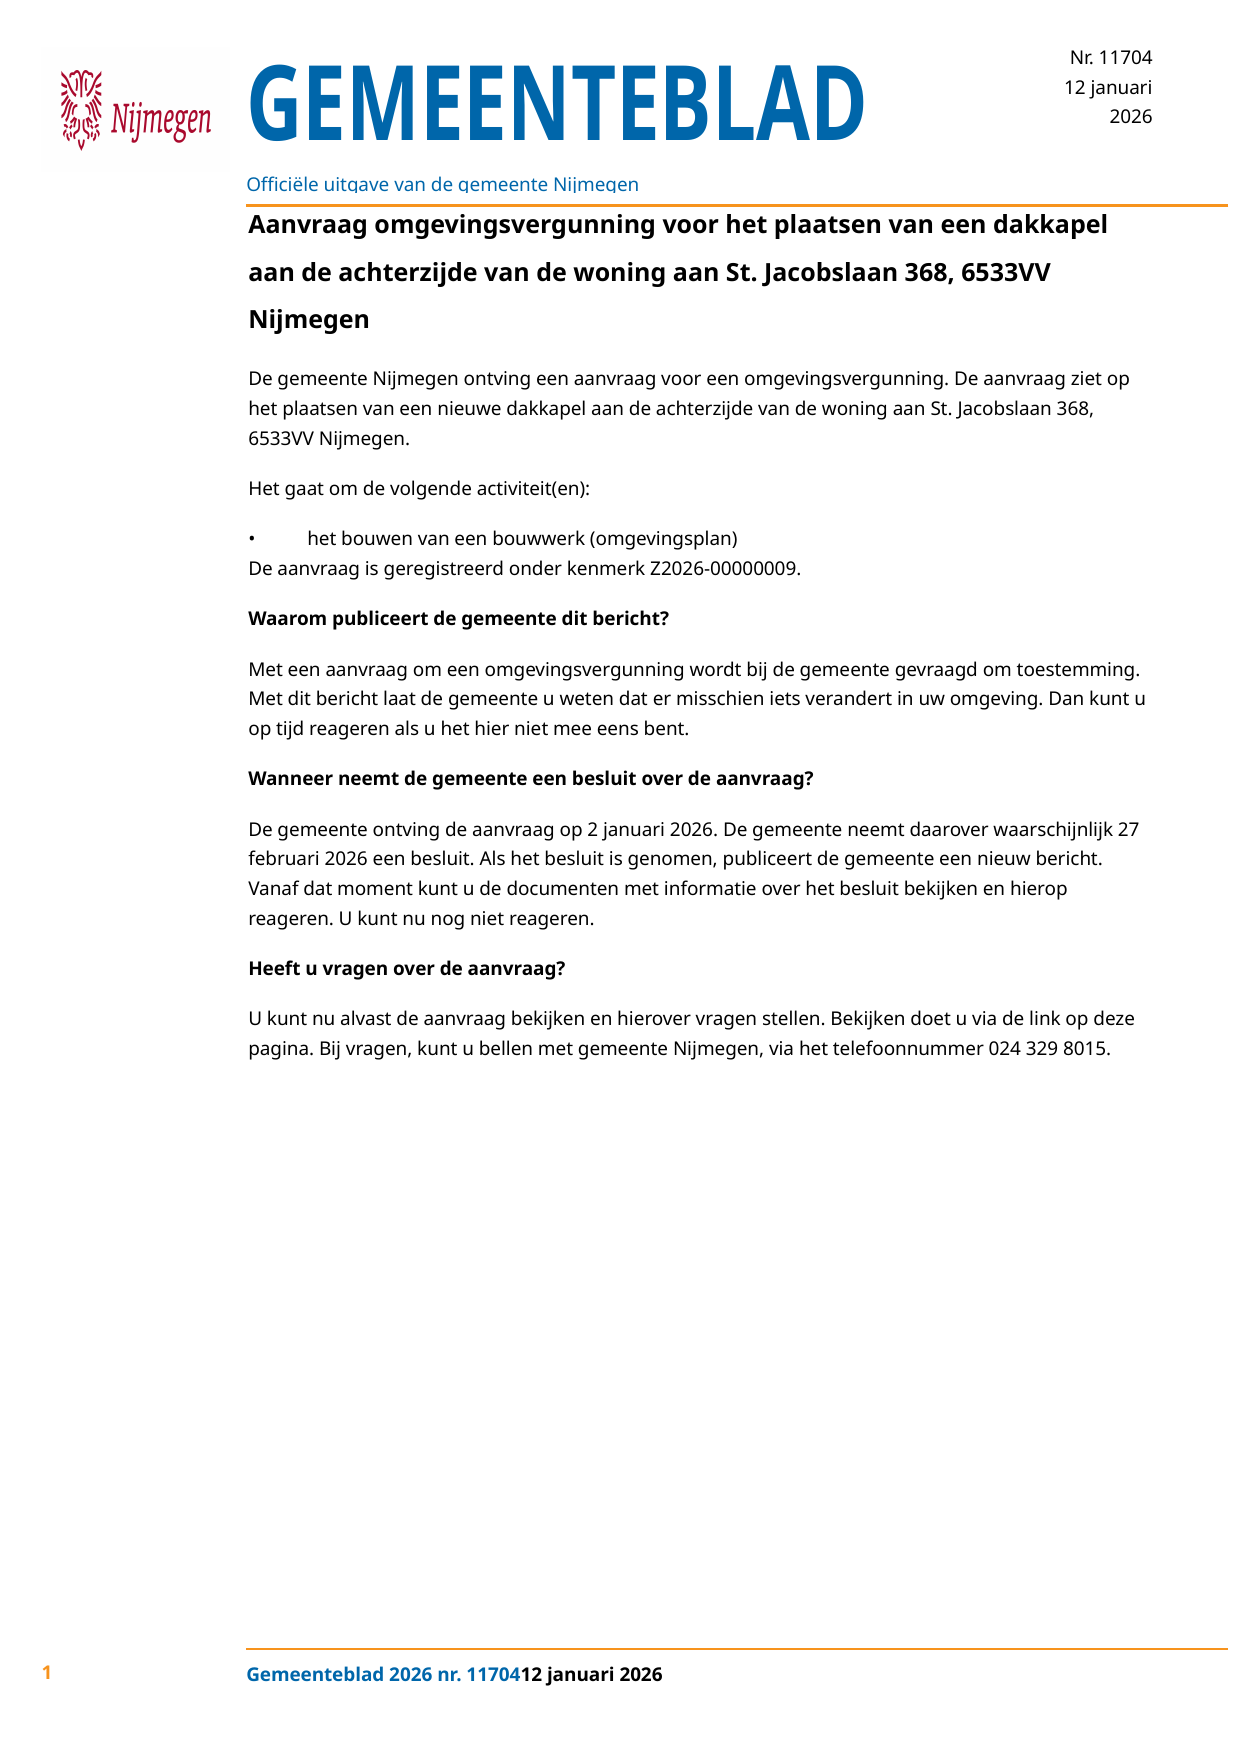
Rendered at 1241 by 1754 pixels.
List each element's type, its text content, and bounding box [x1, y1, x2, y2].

text Wanneer neemt de gemeente een besluit over de aanvraag? [248, 766, 1152, 791]
text U kunt nu alvast de aanvraag bekijken en hierover vragen stellen. Bekijken doet u via de link op deze pagina. Bij vragen, kunt u bellen met gemeente Nijmegen, via het telefoonnummer 024 329 8015. [248, 1006, 1152, 1061]
text Heeft u vragen over de aanvraag? [248, 955, 1152, 981]
text Met een aanvraag om een omgevingsvergunning wordt bij de gemeente gevraagd om toestemming. Met dit bericht laat de gemeente u weten dat er misschien iets verandert in uw omgeving. Dan kunt u op tijd reageren als u het hier niet mee eens bent. [248, 656, 1152, 741]
text Waarom publiceert de gemeente dit bericht? [248, 606, 1152, 631]
list het bouwen van een bouwwerk (omgevingsplan) [248, 526, 1152, 551]
text De gemeente Nijmegen ontving een aanvraag voor een omgevingsvergunning. De aanvraag ziet op het plaatsen van een nieuwe dakkapel aan de achterzijde van de woning aan St. Jacobslaan 368, 6533VV Nijmegen. [248, 366, 1152, 450]
text De gemeente ontving de aanvraag op 2 januari 2026. De gemeente neemt daarover waarschijnlijk 27 februari 2026 een besluit. Als het besluit is genomen, publiceert de gemeente een nieuw bericht. Vanaf dat moment kunt u de documenten met informatie over het besluit bekijken en hierop reageren. U kunt nu nog niet reageren. [248, 816, 1152, 930]
picture [41, 47, 231, 172]
text Het gaat om de volgende activiteit(en): [248, 475, 1152, 501]
text De aanvraag is geregistreerd onder kenmerk Z2026-00000009. [248, 555, 1152, 581]
text Aanvraag omgevingsvergunning voor het plaatsen van een dakkapel aan de achterzijde van de woning aan St. Jacobslaan 368, 6533VV Nijmegen [248, 207, 1152, 336]
